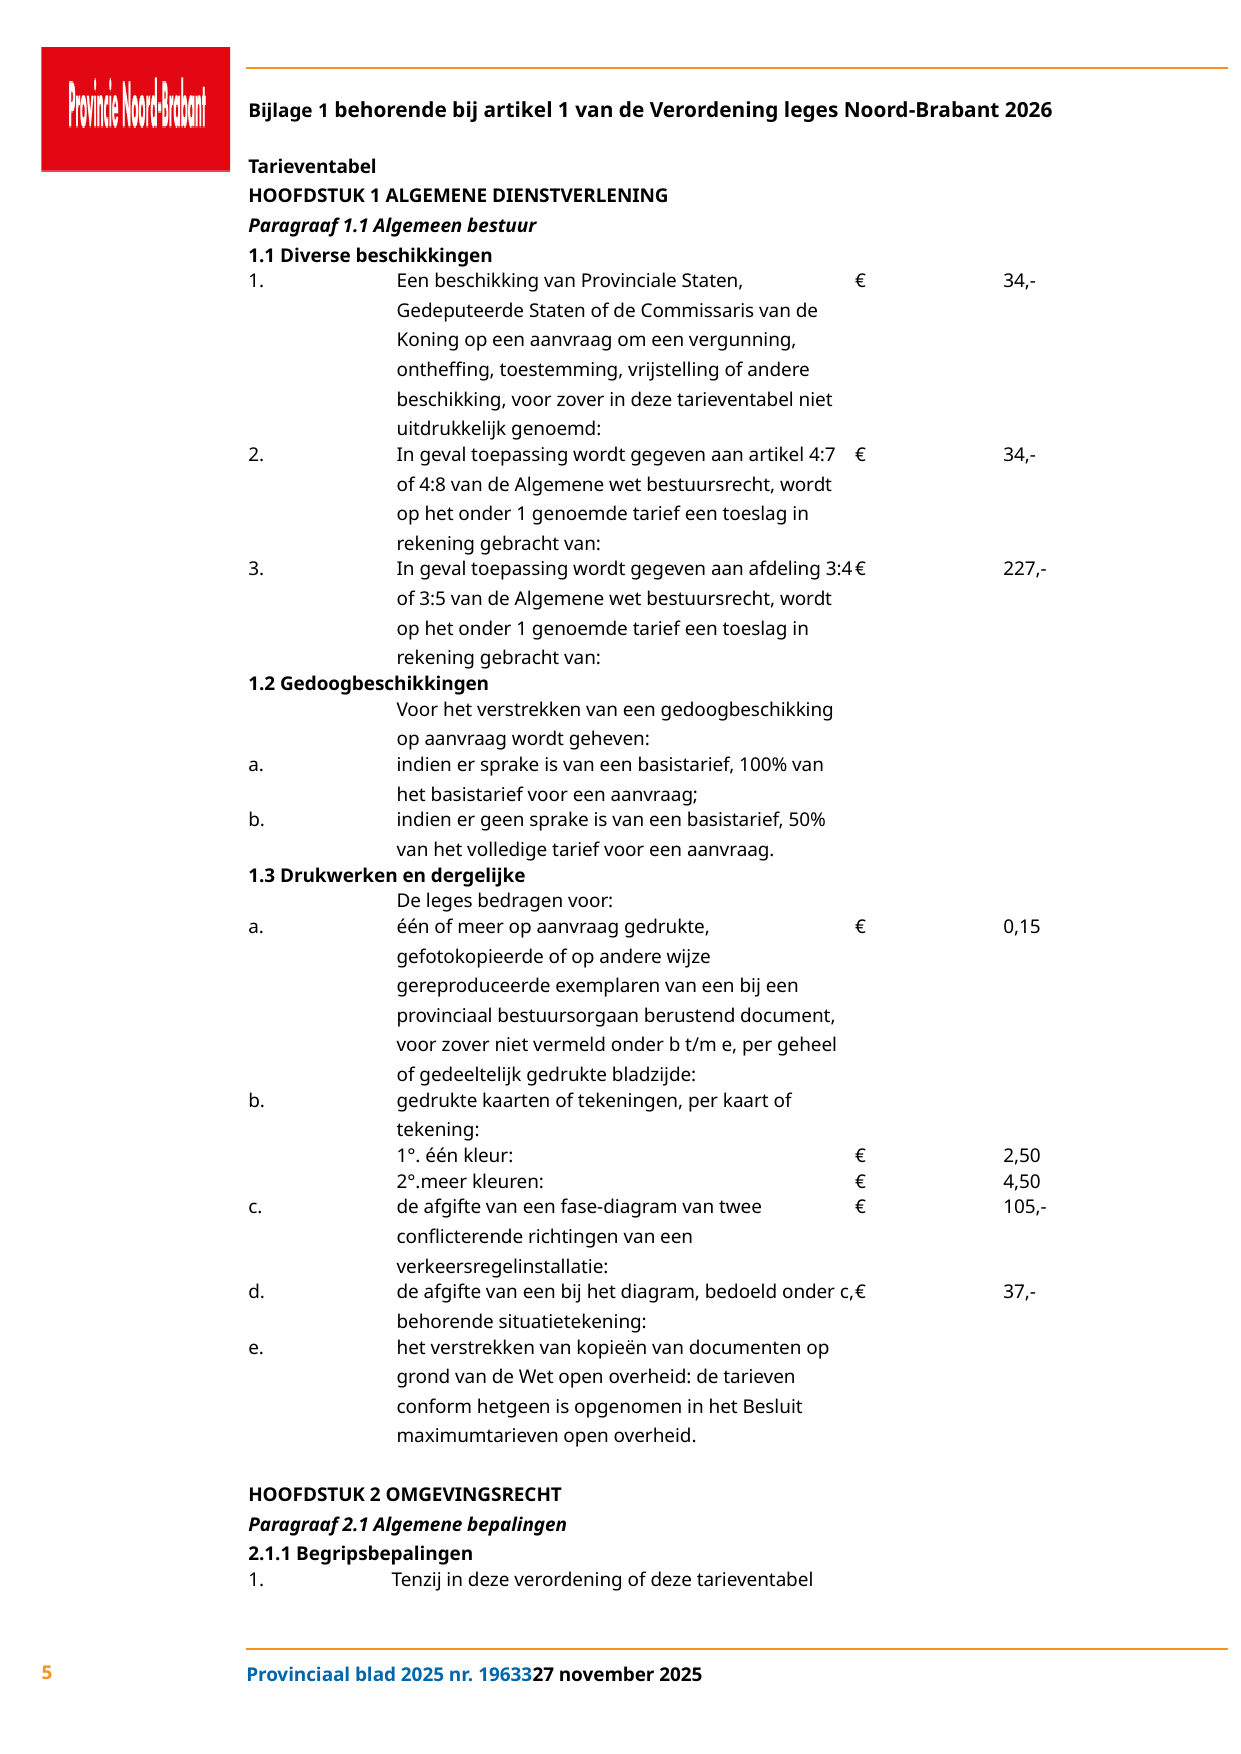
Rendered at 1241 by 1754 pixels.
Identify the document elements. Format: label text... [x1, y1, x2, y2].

table_cell a. [248, 751, 396, 806]
picture [41, 47, 231, 172]
table_cell € [855, 441, 1003, 556]
table_cell 1°. één kleur: [396, 1142, 855, 1168]
table_cell indien er geen sprake is van een basistarief, 50% van het volledige tarief voor een aanvraag. [396, 806, 855, 862]
text Tarieventabel [248, 153, 1152, 179]
table_cell [1008, 1566, 1152, 1592]
table_cell [865, 1566, 1008, 1592]
table_cell [1003, 696, 1152, 751]
table_cell € [855, 268, 1003, 441]
table_cell 2,50 [1003, 1142, 1152, 1168]
table_cell 34,- [1003, 268, 1152, 441]
table_cell [855, 1334, 1152, 1448]
table_cell [1003, 751, 1152, 806]
text Paragraaf 2.1 Algemene bepalingen [248, 1511, 1152, 1536]
table_cell [1003, 888, 1152, 913]
table_cell € [855, 1194, 1003, 1278]
table_cell b. [248, 1087, 396, 1142]
text Paragraaf 1.1 Algemeen bestuur [248, 212, 1152, 238]
table_cell € [855, 1142, 1003, 1168]
table_cell [248, 1142, 396, 1168]
text HOOFDSTUK 2 OMGEVINGSRECHT [248, 1481, 1152, 1507]
table_cell € [855, 1279, 1003, 1334]
table_cell 1. [248, 1566, 391, 1592]
table_cell Voor het verstrekken van een gedoogbeschikking op aanvraag wordt geheven: [396, 696, 855, 751]
table_cell e. [248, 1334, 396, 1448]
table_cell Tenzij in deze verordening of deze tarieventabel [391, 1566, 865, 1592]
table_cell a. [248, 913, 396, 1087]
table_cell gedrukte kaarten of tekeningen, per kaart of tekening: [396, 1087, 855, 1142]
table_cell 34,- [1003, 441, 1152, 556]
table_cell het verstrekken van kopieën van documenten op grond van de Wet open overheid: de tarieven conform hetgeen is opgenomen in het Besluit maximumtarieven open overheid. [396, 1334, 855, 1448]
table_cell 1.3 Drukwerken en dergelijke [248, 862, 1152, 887]
table_cell [1003, 806, 1152, 862]
table_cell 105,- [1003, 1194, 1152, 1278]
table_cell één of meer op aanvraag gedrukte, gefotokopieerde of op andere wijze gereproduceerde exemplaren van een bij een provinciaal bestuursorgaan berustend document, voor zover niet vermeld onder b t/m e, per geheel of gedeeltelijk gedrukte bladzijde: [396, 913, 855, 1087]
table_header 1.1 Diverse beschikkingen [248, 242, 1152, 267]
table_cell [855, 751, 1003, 806]
text HOOFDSTUK 1 ALGEMENE DIENSTVERLENING [248, 182, 1152, 208]
table_cell [855, 806, 1003, 862]
table_cell [248, 696, 396, 751]
table_cell de afgifte van een bij het diagram, bedoeld onder c, behorende situatietekening: [396, 1279, 855, 1334]
table_cell [855, 696, 1003, 751]
table_cell 37,- [1003, 1279, 1152, 1334]
table_cell d. [248, 1279, 396, 1334]
table_cell indien er sprake is van een basistarief, 100% van het basistarief voor een aanvraag; [396, 751, 855, 806]
table_cell € [855, 913, 1003, 1087]
table_cell [1003, 1087, 1152, 1142]
table_cell € [855, 556, 1003, 670]
table_cell [248, 888, 396, 913]
table_cell [855, 1087, 1003, 1142]
table_header 2.1.1 Begripsbepalingen [248, 1540, 1152, 1566]
table_cell 2°.meer kleuren: [396, 1168, 855, 1194]
table_cell de afgifte van een fase-diagram van twee conflicterende richtingen van een verkeersregelinstallatie: [396, 1194, 855, 1278]
table_cell b. [248, 806, 396, 862]
table_cell [248, 1168, 396, 1194]
table_cell In geval toepassing wordt gegeven aan artikel 4:7 of 4:8 van de Algemene wet bestuursrecht, wordt op het onder 1 genoemde tarief een toeslag in rekening gebracht van: [396, 441, 855, 556]
table_cell Een beschikking van Provinciale Staten, Gedeputeerde Staten of de Commissaris van de Koning op een aanvraag om een vergunning, ontheffing, toestemming, vrijstelling of andere beschikking, voor zover in deze tarieventabel niet uitdrukkelijk genoemd: [396, 268, 855, 441]
table_cell 4,50 [1003, 1168, 1152, 1194]
table_cell c. [248, 1194, 396, 1278]
text Bijlage 1 behorende bij artikel 1 van de Verordening leges Noord-Brabant 2026 [248, 95, 1152, 123]
table_cell De leges bedragen voor: [396, 888, 855, 913]
table_cell 0,15 [1003, 913, 1152, 1087]
table_cell 3. [248, 556, 396, 670]
table_cell € [855, 1168, 1003, 1194]
table_cell 1.2 Gedoogbeschikkingen [248, 670, 1152, 696]
table_cell 2. [248, 441, 396, 556]
table_cell 227,- [1003, 556, 1152, 670]
table_cell In geval toepassing wordt gegeven aan afdeling 3:4 of 3:5 van de Algemene wet bestuursrecht, wordt op het onder 1 genoemde tarief een toeslag in rekening gebracht van: [396, 556, 855, 670]
table_cell 1. [248, 268, 396, 441]
table_cell [855, 888, 1003, 913]
